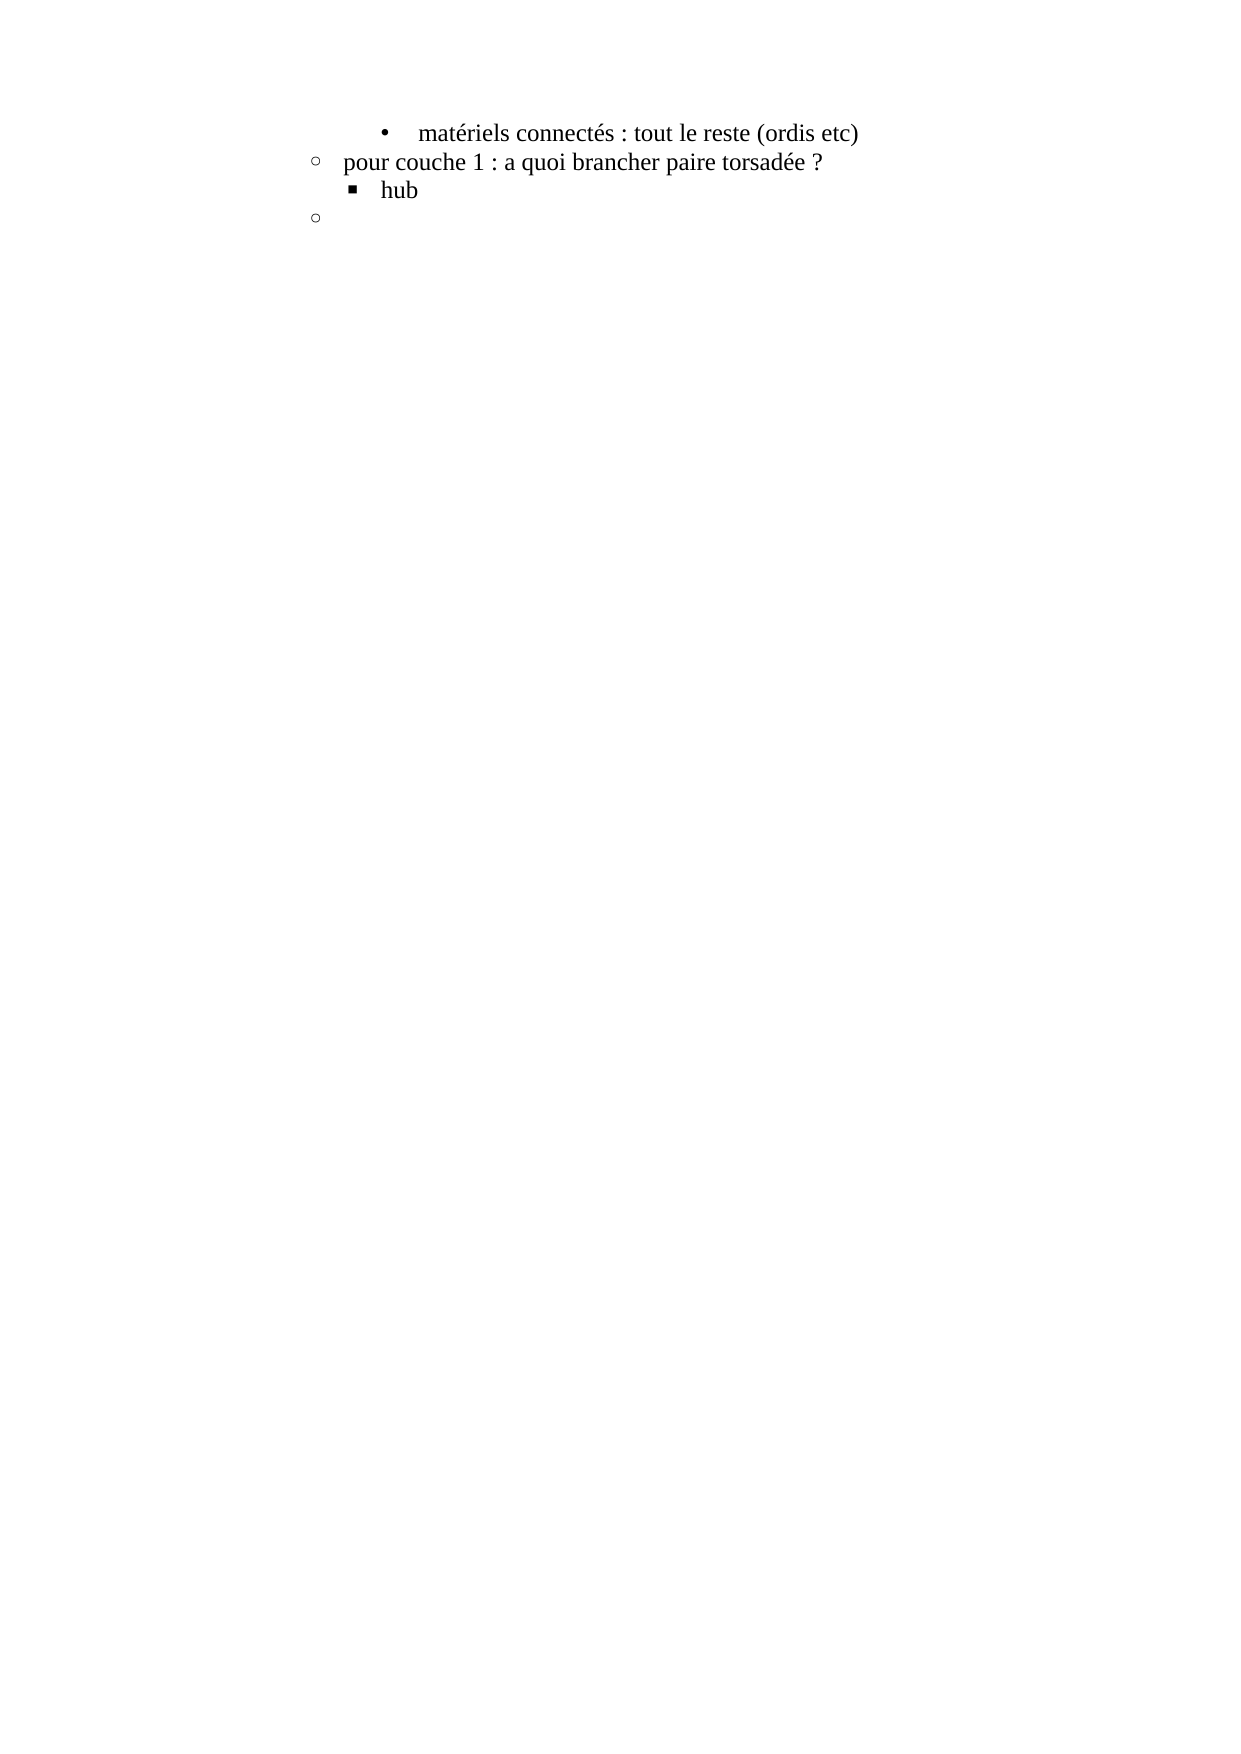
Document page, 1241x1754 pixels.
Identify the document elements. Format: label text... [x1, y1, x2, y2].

list matériels connectés : tout le reste (ordis etc) [381, 118, 1122, 147]
list pour couche 1 : a quoi brancher paire torsadée ? [306, 147, 1122, 176]
list hub [343, 176, 1122, 204]
